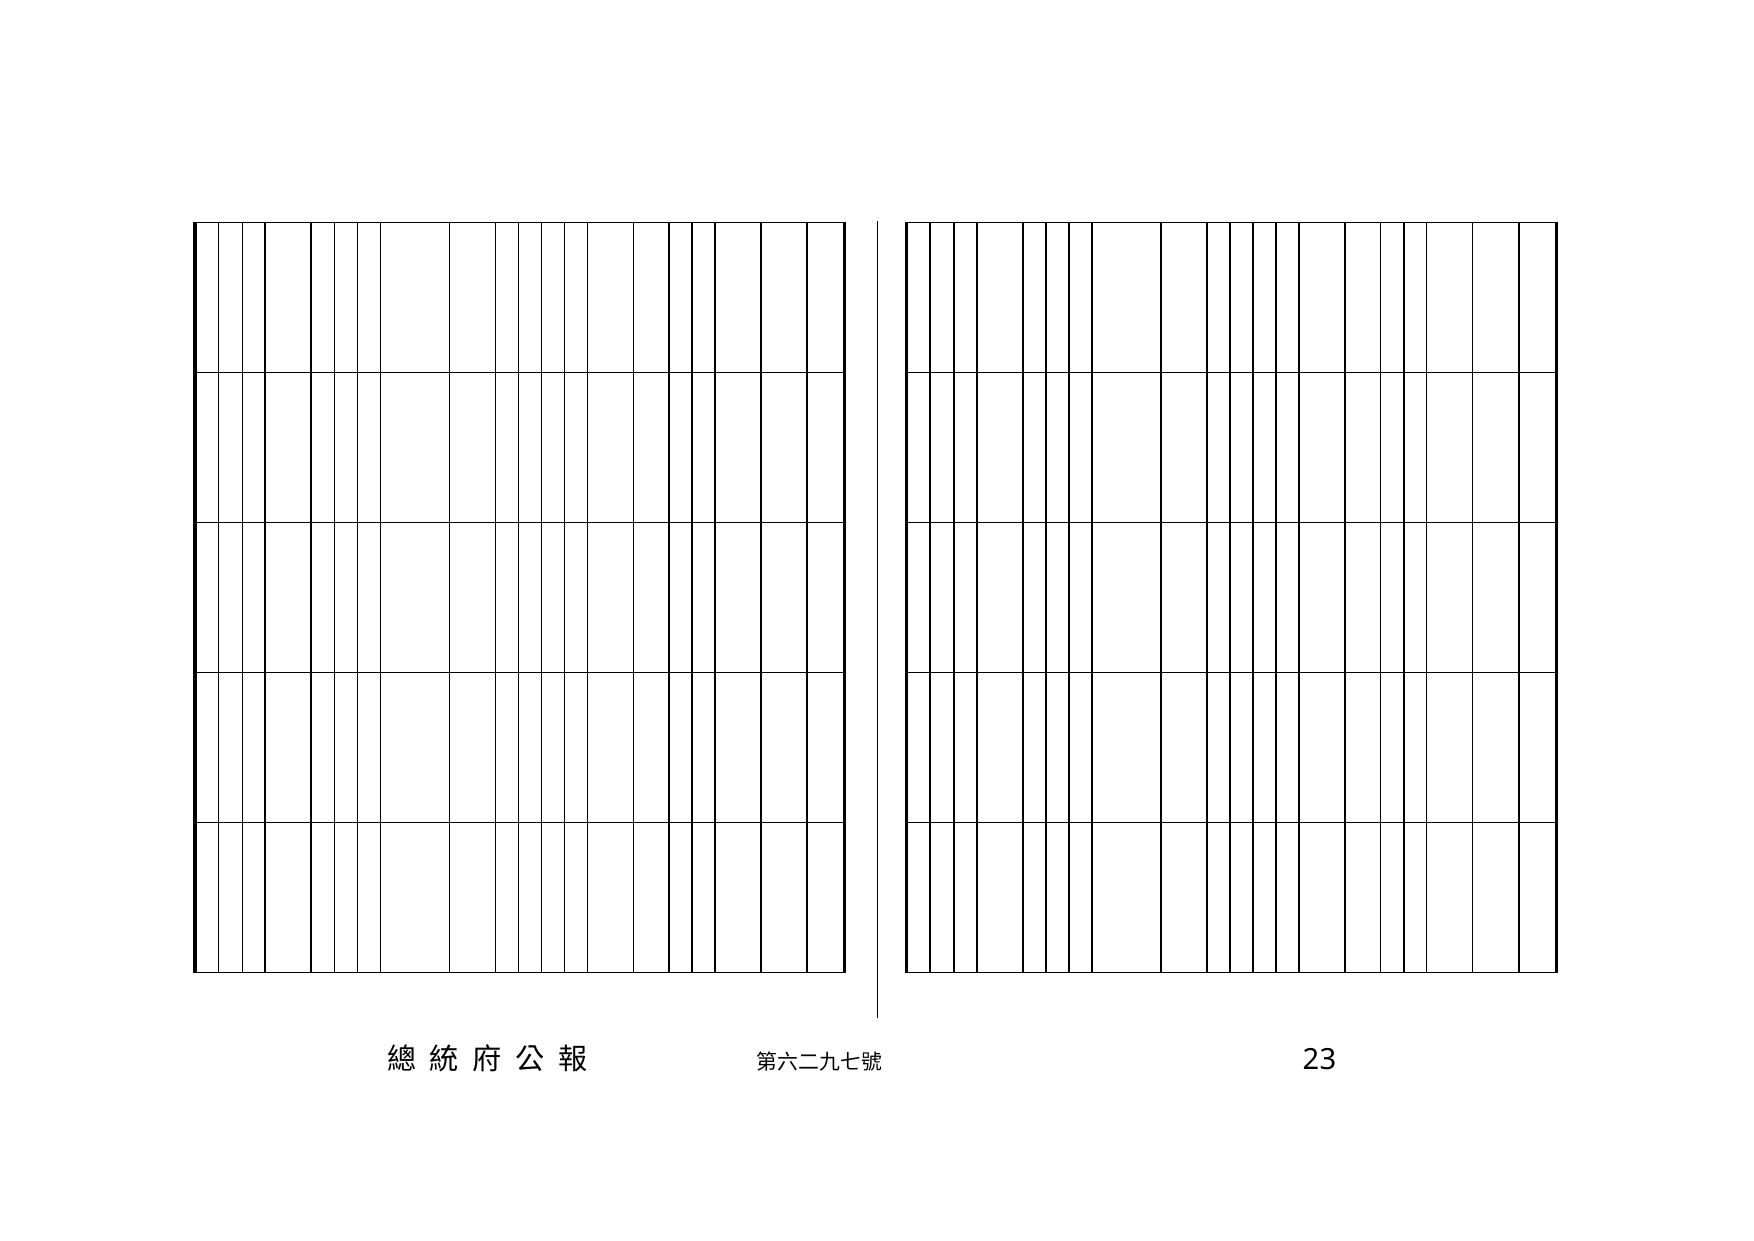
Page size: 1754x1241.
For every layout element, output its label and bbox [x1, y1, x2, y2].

table_cell [266, 373, 288, 522]
table_cell [1093, 673, 1115, 822]
table_cell [808, 673, 843, 822]
table_cell [1047, 223, 1068, 372]
table_cell [588, 673, 611, 822]
table_cell [931, 823, 953, 972]
table_cell [716, 523, 738, 672]
table_cell [1346, 523, 1380, 672]
table_cell [931, 673, 953, 822]
table_cell [955, 673, 976, 822]
table_cell [1070, 523, 1091, 672]
table_cell [1047, 673, 1068, 822]
table_cell [1208, 223, 1229, 372]
table_cell [908, 223, 929, 372]
table_cell [473, 823, 495, 972]
table_cell [426, 673, 449, 822]
table_cell [1070, 823, 1091, 972]
table_cell [473, 673, 495, 822]
table_cell [1277, 223, 1298, 372]
table_cell [1427, 373, 1450, 522]
table_cell [762, 673, 784, 822]
table_cell [1000, 523, 1022, 672]
table_cell [1381, 823, 1403, 972]
table_cell [473, 223, 495, 372]
table_cell [565, 823, 587, 972]
table_cell [1346, 373, 1380, 522]
table_cell [1322, 223, 1344, 372]
table_cell [288, 373, 310, 522]
table_cell [1322, 373, 1344, 522]
table_cell [335, 823, 357, 972]
table_cell [1405, 223, 1426, 372]
table_cell [588, 523, 611, 672]
table_cell [542, 523, 564, 672]
table_cell [716, 373, 738, 522]
table_cell [762, 373, 784, 522]
table_cell [1254, 223, 1275, 372]
table_cell [588, 223, 611, 372]
table_cell [403, 223, 426, 372]
table_cell [693, 823, 714, 972]
table_cell [1300, 223, 1322, 372]
table_cell [1496, 223, 1518, 372]
table_cell [1300, 673, 1322, 822]
table_cell [335, 523, 357, 672]
table_cell [450, 523, 472, 672]
table_cell [312, 823, 334, 972]
table_cell [519, 373, 541, 522]
table_cell [670, 223, 691, 372]
table_cell [1322, 823, 1344, 972]
table_cell [496, 223, 518, 372]
table_cell [1346, 823, 1380, 972]
table_cell [784, 523, 806, 672]
table_cell [1277, 823, 1298, 972]
table_cell [784, 673, 806, 822]
table_cell [738, 523, 760, 672]
table_cell [611, 823, 633, 972]
table_cell [1346, 223, 1380, 372]
table_cell [381, 373, 403, 522]
table_cell [358, 373, 380, 522]
table_cell [496, 673, 518, 822]
table_cell [266, 523, 288, 672]
table_cell [1381, 223, 1403, 372]
table_cell [1473, 523, 1496, 672]
table_cell [1093, 823, 1115, 972]
table_cell [1231, 673, 1252, 822]
table_cell [266, 823, 288, 972]
table_cell [1496, 673, 1518, 822]
table_cell [1184, 223, 1206, 372]
table_cell [1277, 373, 1298, 522]
table_cell [955, 223, 976, 372]
table_cell [197, 673, 218, 822]
table_cell [931, 223, 953, 372]
table_cell [1254, 673, 1275, 822]
table_cell [1115, 523, 1138, 672]
table_cell [381, 523, 403, 672]
table_cell [1405, 823, 1426, 972]
table_cell [426, 523, 449, 672]
table_cell [1115, 373, 1138, 522]
table_cell [1473, 823, 1496, 972]
table_cell [1496, 823, 1518, 972]
table_cell [288, 823, 310, 972]
table_cell [1322, 673, 1344, 822]
table_cell [784, 373, 806, 522]
table_cell [955, 373, 976, 522]
table_cell [1231, 373, 1252, 522]
table_cell [1277, 523, 1298, 672]
table_cell [1047, 523, 1068, 672]
table_cell [634, 673, 668, 822]
table_cell [1473, 373, 1496, 522]
table_cell [381, 223, 403, 372]
table_cell [1138, 523, 1160, 672]
table_cell [908, 673, 929, 822]
table_cell [243, 373, 264, 522]
table_cell [496, 523, 518, 672]
table_cell [426, 373, 449, 522]
table_cell [955, 523, 976, 672]
table_cell [1138, 223, 1160, 372]
table_cell [693, 523, 714, 672]
table_cell [312, 373, 334, 522]
table_cell [611, 223, 633, 372]
table_cell [335, 223, 357, 372]
table_cell [565, 673, 587, 822]
table_cell [243, 223, 264, 372]
table_cell [1254, 373, 1275, 522]
table_cell [266, 223, 288, 372]
table_cell [1138, 823, 1160, 972]
table_cell [738, 223, 760, 372]
table_cell [542, 823, 564, 972]
table_cell [1450, 523, 1472, 672]
table_cell [243, 823, 264, 972]
table_cell [219, 823, 242, 972]
table_cell [1184, 523, 1206, 672]
table_cell [519, 223, 541, 372]
table_cell [931, 523, 953, 672]
table_cell [496, 823, 518, 972]
table_cell [1254, 523, 1275, 672]
table_cell [1405, 373, 1426, 522]
table_cell [1138, 673, 1160, 822]
table_cell [808, 823, 843, 972]
table_cell [473, 523, 495, 672]
table_cell [908, 523, 929, 672]
table_cell [358, 823, 380, 972]
table_cell [1208, 523, 1229, 672]
table_cell [634, 823, 668, 972]
table_cell [762, 223, 784, 372]
table_cell [634, 373, 668, 522]
table_cell [670, 523, 691, 672]
table_cell [738, 373, 760, 522]
table_cell [197, 523, 218, 672]
table_cell [1024, 523, 1045, 672]
table_cell [1381, 373, 1403, 522]
table_cell [1427, 823, 1450, 972]
table_cell [1162, 223, 1184, 372]
table_cell [1520, 823, 1555, 972]
table_cell [1381, 523, 1403, 672]
table_cell [519, 823, 541, 972]
table_cell [358, 673, 380, 822]
table_cell [1473, 673, 1496, 822]
table_cell [335, 673, 357, 822]
table_cell [1000, 373, 1022, 522]
table_cell [426, 823, 449, 972]
table_cell [1496, 523, 1518, 672]
table_cell [1520, 223, 1555, 372]
table_cell [978, 223, 1000, 372]
table_cell [358, 223, 380, 372]
table_cell [1427, 523, 1450, 672]
table_cell [1450, 823, 1472, 972]
table_cell [1070, 373, 1091, 522]
table_cell [197, 223, 218, 372]
table_cell [908, 373, 929, 522]
table_cell [1093, 223, 1115, 372]
table_cell [1450, 673, 1472, 822]
table_cell [1231, 823, 1252, 972]
table_cell [565, 523, 587, 672]
table_cell [1070, 673, 1091, 822]
table_cell [634, 523, 668, 672]
table_cell [312, 223, 334, 372]
table_cell [1300, 823, 1322, 972]
table_cell [312, 523, 334, 672]
table_cell [716, 673, 738, 822]
table_cell [1381, 673, 1403, 822]
table_cell [808, 523, 843, 672]
table_cell [1070, 223, 1091, 372]
table_cell [1162, 523, 1184, 672]
table_cell [473, 373, 495, 522]
table_cell [565, 373, 587, 522]
table_cell [978, 673, 1000, 822]
table_cell [1322, 523, 1344, 672]
table_cell [1024, 223, 1045, 372]
table_cell [1405, 523, 1426, 672]
table_cell [693, 223, 714, 372]
table_cell [808, 373, 843, 522]
table_cell [1208, 823, 1229, 972]
table_cell [908, 823, 929, 972]
table_cell [1346, 673, 1380, 822]
table_cell [1520, 523, 1555, 672]
table_cell [219, 673, 242, 822]
table_cell [1000, 823, 1022, 972]
table_cell [670, 823, 691, 972]
table_cell [762, 523, 784, 672]
table_cell [1184, 373, 1206, 522]
table_cell [1162, 673, 1184, 822]
table_cell [403, 373, 426, 522]
table_cell [1427, 223, 1450, 372]
table_cell [496, 373, 518, 522]
table_cell [1254, 823, 1275, 972]
table_cell [243, 673, 264, 822]
table_cell [1115, 823, 1138, 972]
table_cell [1405, 673, 1426, 822]
table_cell [450, 373, 472, 522]
table_cell [426, 223, 449, 372]
table_cell [1450, 223, 1472, 372]
table_cell [1024, 373, 1045, 522]
table_cell [1300, 523, 1322, 672]
table_cell [197, 373, 218, 522]
table_cell [955, 823, 976, 972]
table_cell [931, 373, 953, 522]
table_cell [381, 823, 403, 972]
table_cell [288, 523, 310, 672]
table_cell [243, 523, 264, 672]
table_cell [403, 823, 426, 972]
table_cell [219, 523, 242, 672]
table_cell [808, 223, 843, 372]
table_cell [978, 373, 1000, 522]
table_cell [978, 823, 1000, 972]
table_cell [693, 673, 714, 822]
table_cell [381, 673, 403, 822]
table_cell [312, 673, 334, 822]
table_cell [1000, 223, 1022, 372]
table_cell [542, 223, 564, 372]
table_cell [716, 223, 738, 372]
table_cell [450, 823, 472, 972]
table_cell [197, 823, 218, 972]
table_cell [335, 373, 357, 522]
table_cell [1300, 373, 1322, 522]
table_cell [762, 823, 784, 972]
table_cell [450, 673, 472, 822]
table_cell [1520, 673, 1555, 822]
table_cell [1208, 673, 1229, 822]
table_cell [978, 523, 1000, 672]
table_cell [450, 223, 472, 372]
table_cell [670, 373, 691, 522]
table_cell [1093, 523, 1115, 672]
table_cell [288, 673, 310, 822]
table_cell [1093, 373, 1115, 522]
table_cell [219, 373, 242, 522]
table_cell [1024, 823, 1045, 972]
table_cell [1520, 373, 1555, 522]
table_cell [588, 373, 611, 522]
table_cell [588, 823, 611, 972]
table_cell [1277, 673, 1298, 822]
table_cell [403, 673, 426, 822]
table_cell [358, 523, 380, 672]
table_cell [1000, 673, 1022, 822]
table_cell [288, 223, 310, 372]
table_cell [519, 523, 541, 672]
table_cell [542, 373, 564, 522]
table_cell [1427, 673, 1450, 822]
table_cell [1231, 523, 1252, 672]
table_cell [1208, 373, 1229, 522]
table_cell [1047, 823, 1068, 972]
table_cell [403, 523, 426, 672]
table_cell [611, 373, 633, 522]
table_cell [1496, 373, 1518, 522]
table_cell [784, 823, 806, 972]
table_cell [1138, 373, 1160, 522]
table_cell [693, 373, 714, 522]
table_cell [716, 823, 738, 972]
table_cell [1115, 223, 1138, 372]
table_cell [738, 673, 760, 822]
table_cell [1184, 673, 1206, 822]
table_cell [1115, 673, 1138, 822]
table_cell [784, 223, 806, 372]
table_cell [634, 223, 668, 372]
table_cell [519, 673, 541, 822]
table_cell [1024, 673, 1045, 822]
table_cell [670, 673, 691, 822]
table_cell [565, 223, 587, 372]
table_cell [266, 673, 288, 822]
table_cell [542, 673, 564, 822]
table_cell [1047, 373, 1068, 522]
table_cell [1450, 373, 1472, 522]
table_cell [611, 523, 633, 672]
table_cell [1162, 373, 1184, 522]
table_cell [738, 823, 760, 972]
table_cell [1184, 823, 1206, 972]
table_cell [1231, 223, 1252, 372]
table_cell [219, 223, 242, 372]
table_cell [1473, 223, 1496, 372]
table_cell [611, 673, 633, 822]
table_cell [1162, 823, 1184, 972]
